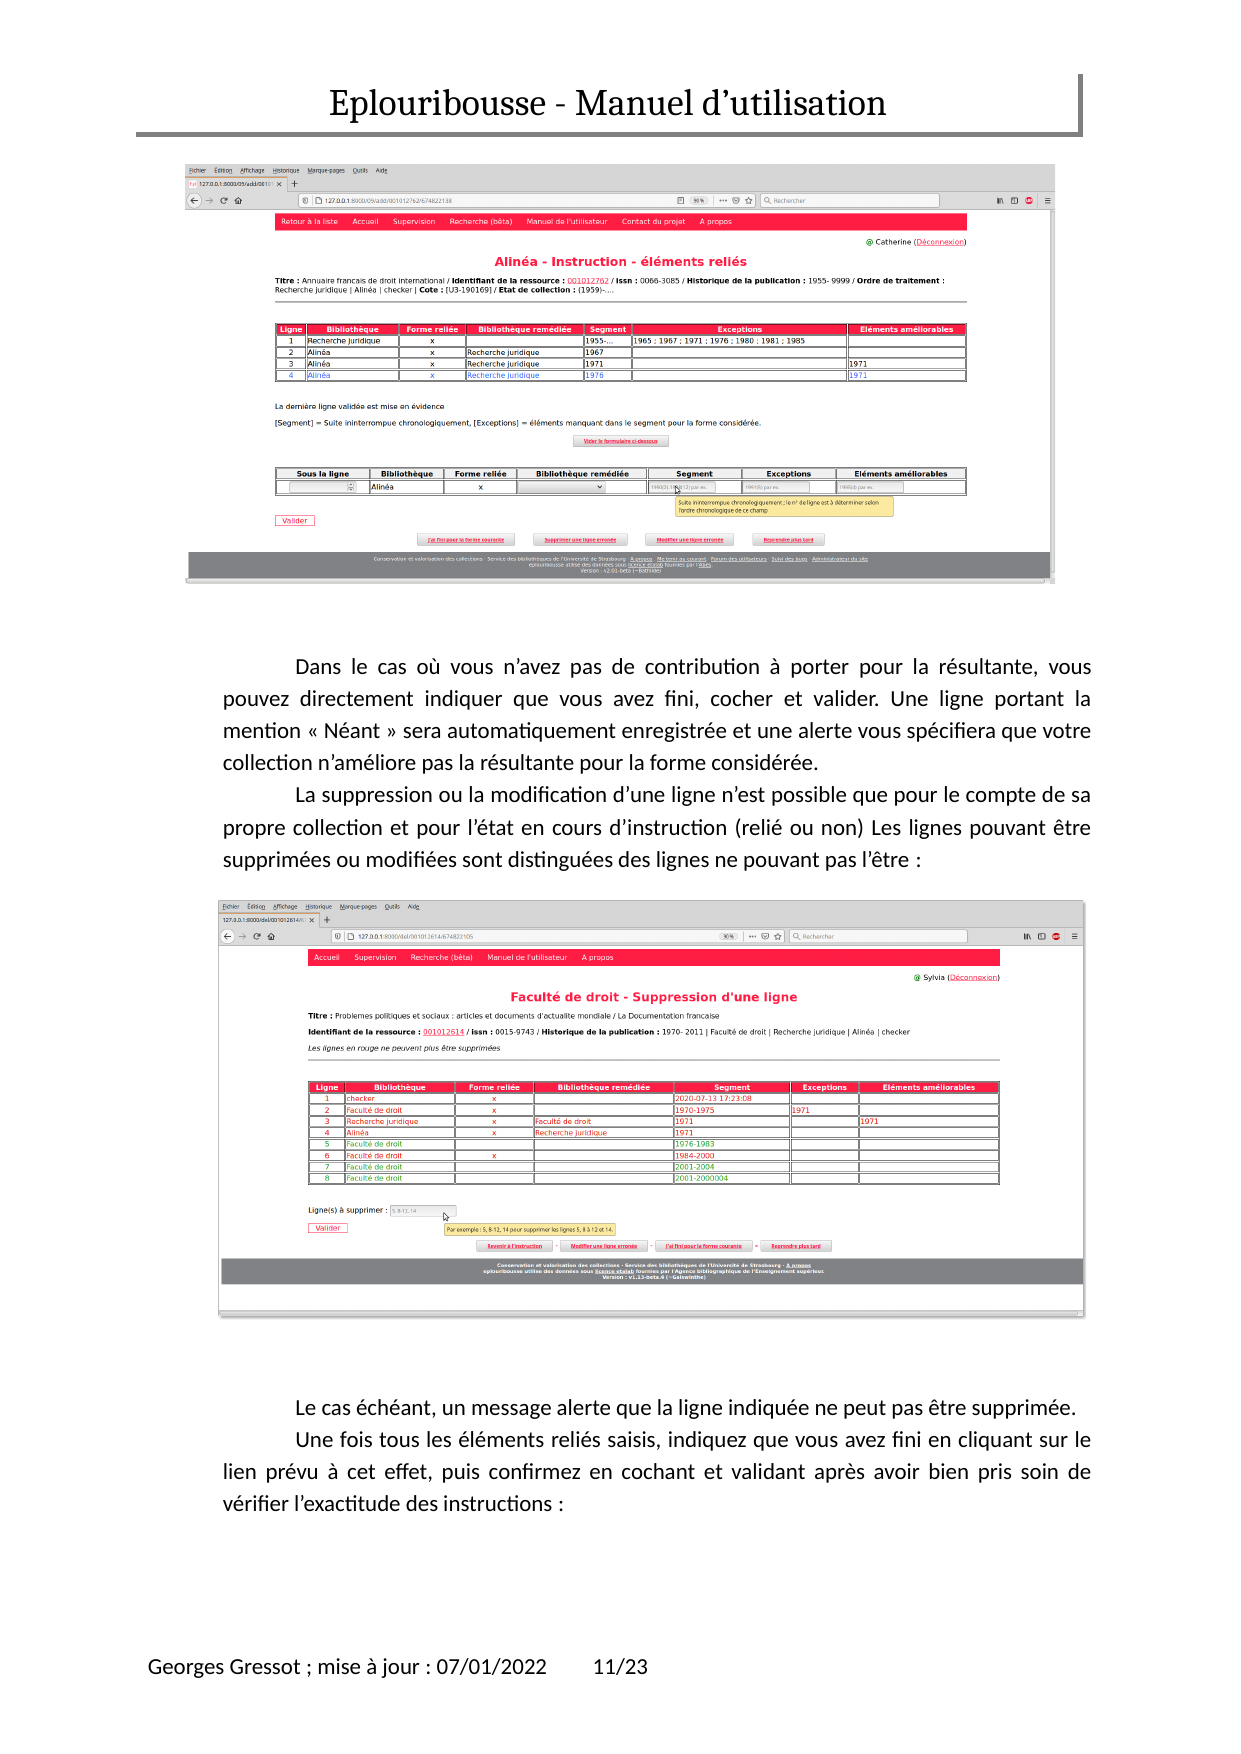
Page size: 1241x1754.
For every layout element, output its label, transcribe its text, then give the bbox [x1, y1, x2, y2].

list Dans le cas où vous n’avez pas de contribution à porter pour la résultante, vous pouvez directement indiquer que vous avez fini, cocher et valider. Une ligne portant la mention « Néant » sera automatiquement enregistrée et une alerte vous spécifiera que votre collection n’améliore pas la résultante pour la forme considérée. [223, 652, 1093, 776]
picture [185, 164, 1055, 584]
picture [216, 898, 1087, 1320]
list La suppression ou la modification d’une ligne n’est possible que pour le compte de sa propre collection et pour l’état en cours d’instruction (relié ou non) Les lignes pouvant être supprimées ou modifiées sont distinguées des lignes ne pouvant pas l’être : [223, 781, 1093, 873]
list Le cas échéant, un message alerte que la ligne indiquée ne peut pas être supprimée. [223, 1393, 1093, 1421]
list Une fois tous les éléments reliés saisis, indiquez que vous avez fini en cliquant sur le lien prévu à cet effet, puis confirmez en cochant et validant après avoir bien pris soin de vérifier l’exactitude des instructions : [223, 1425, 1093, 1517]
